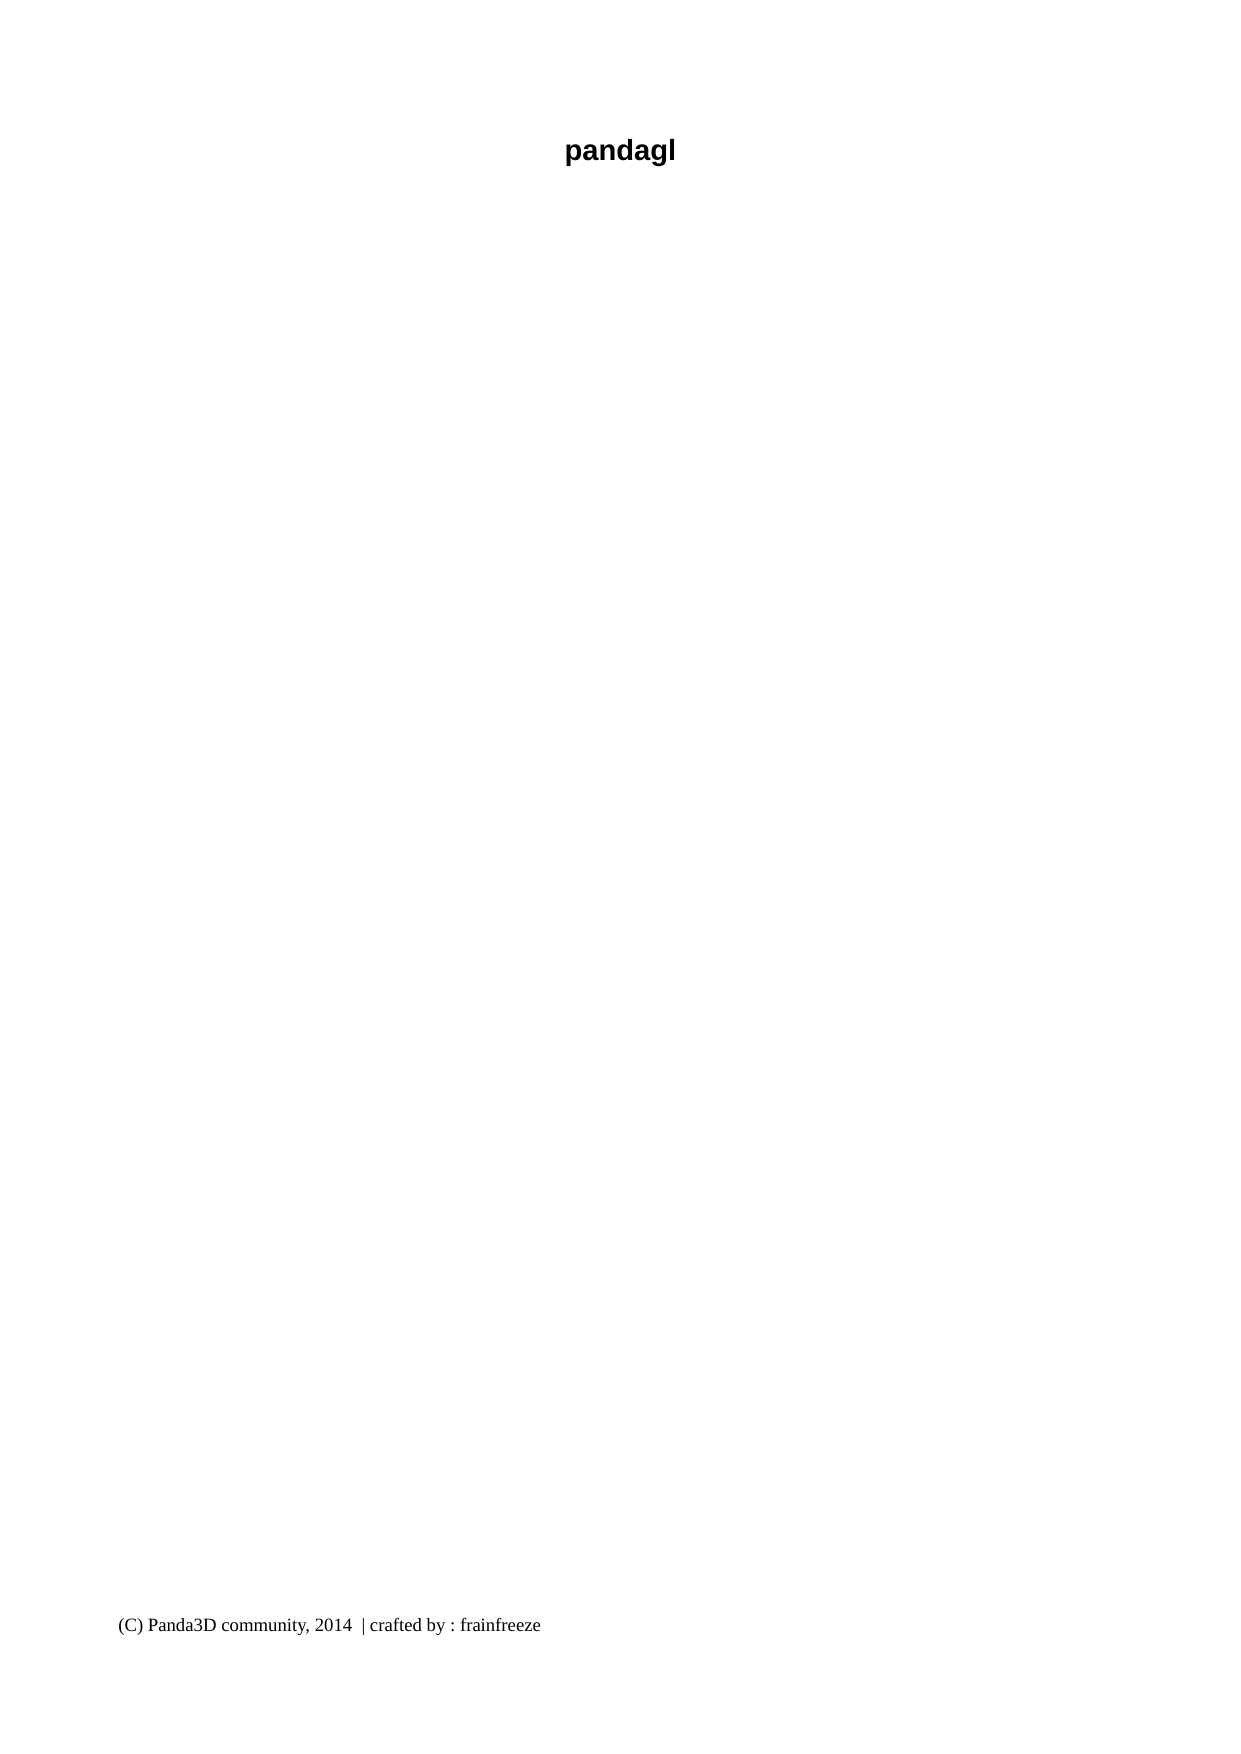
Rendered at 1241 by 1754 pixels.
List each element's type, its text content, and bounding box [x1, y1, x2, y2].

subtitle pandagl [118, 133, 1122, 166]
